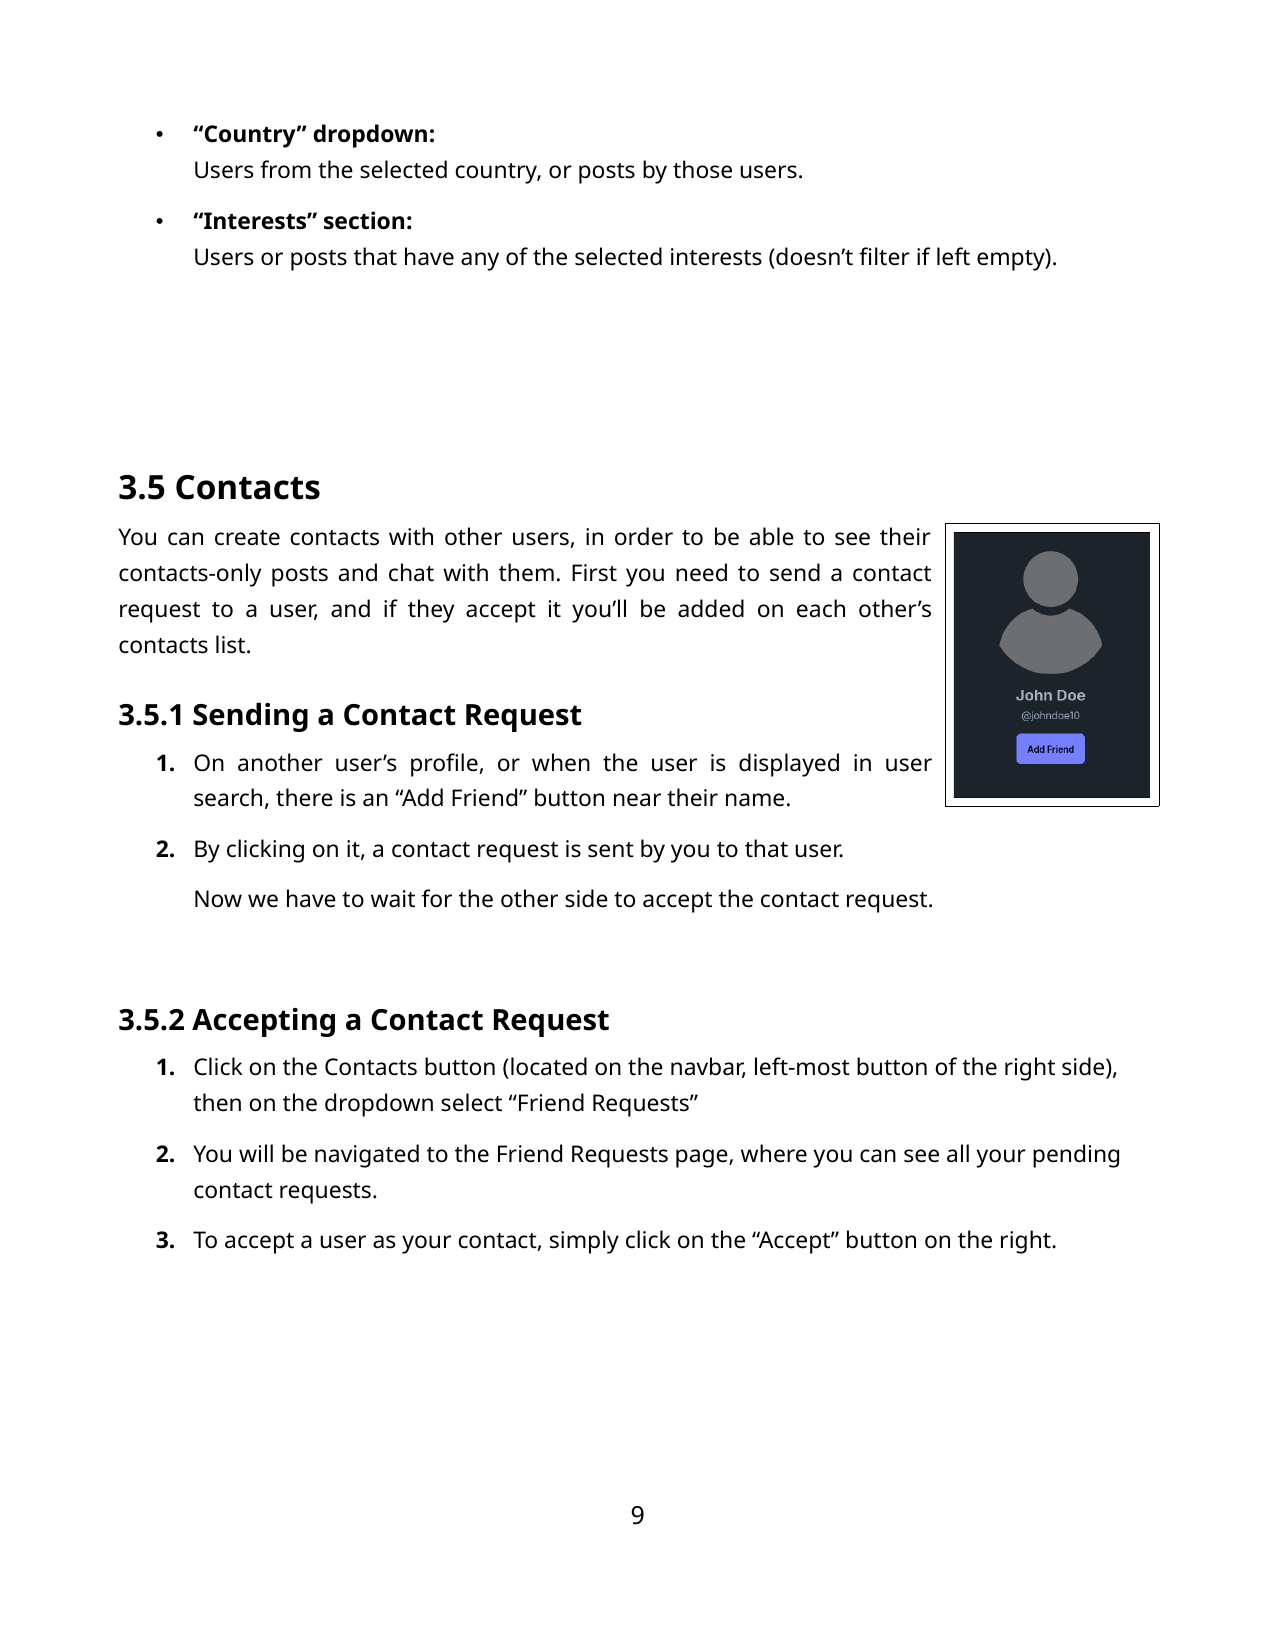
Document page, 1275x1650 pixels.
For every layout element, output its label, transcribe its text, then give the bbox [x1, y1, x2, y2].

subtitle 3.5.2 Accepting a Contact Request [118, 999, 1157, 1039]
list By clicking on it, a contact request is sent by you to that user. [156, 833, 1157, 864]
list Now we have to wait for the other side to accept the contact request. [156, 883, 1157, 915]
subtitle 3.5 Contacts [118, 463, 1157, 509]
list “Country” dropdown: Users from the selected country, or posts by those users. [156, 118, 1157, 185]
list To accept a user as your contact, simply click on the “Accept” button on the right. [156, 1224, 1157, 1255]
list “Interests” section: Users or posts that have any of the selected interests (doesn’t filter if left empty). [156, 204, 1157, 272]
list On another user’s profile, or when the user is displayed in user search, there is an “Add Friend” button near their name. [156, 746, 1157, 814]
text You can create contacts with other users, in order to be able to see their contacts-only posts and chat with them. First you need to send a contact request to a user, and if they accept it you’ll be added on each other’s contacts list. [118, 521, 1157, 660]
picture [953, 532, 1150, 798]
subtitle 3.5.1 Sending a Contact Request [118, 694, 945, 734]
list You will be navigated to the Friend Requests page, where you can see all your pending contact requests. [156, 1138, 1157, 1205]
text [946, 524, 1159, 806]
list Click on the Contacts button (located on the navbar, left-most button of the right side), then on the dropdown select “Friend Requests” [156, 1051, 1157, 1118]
